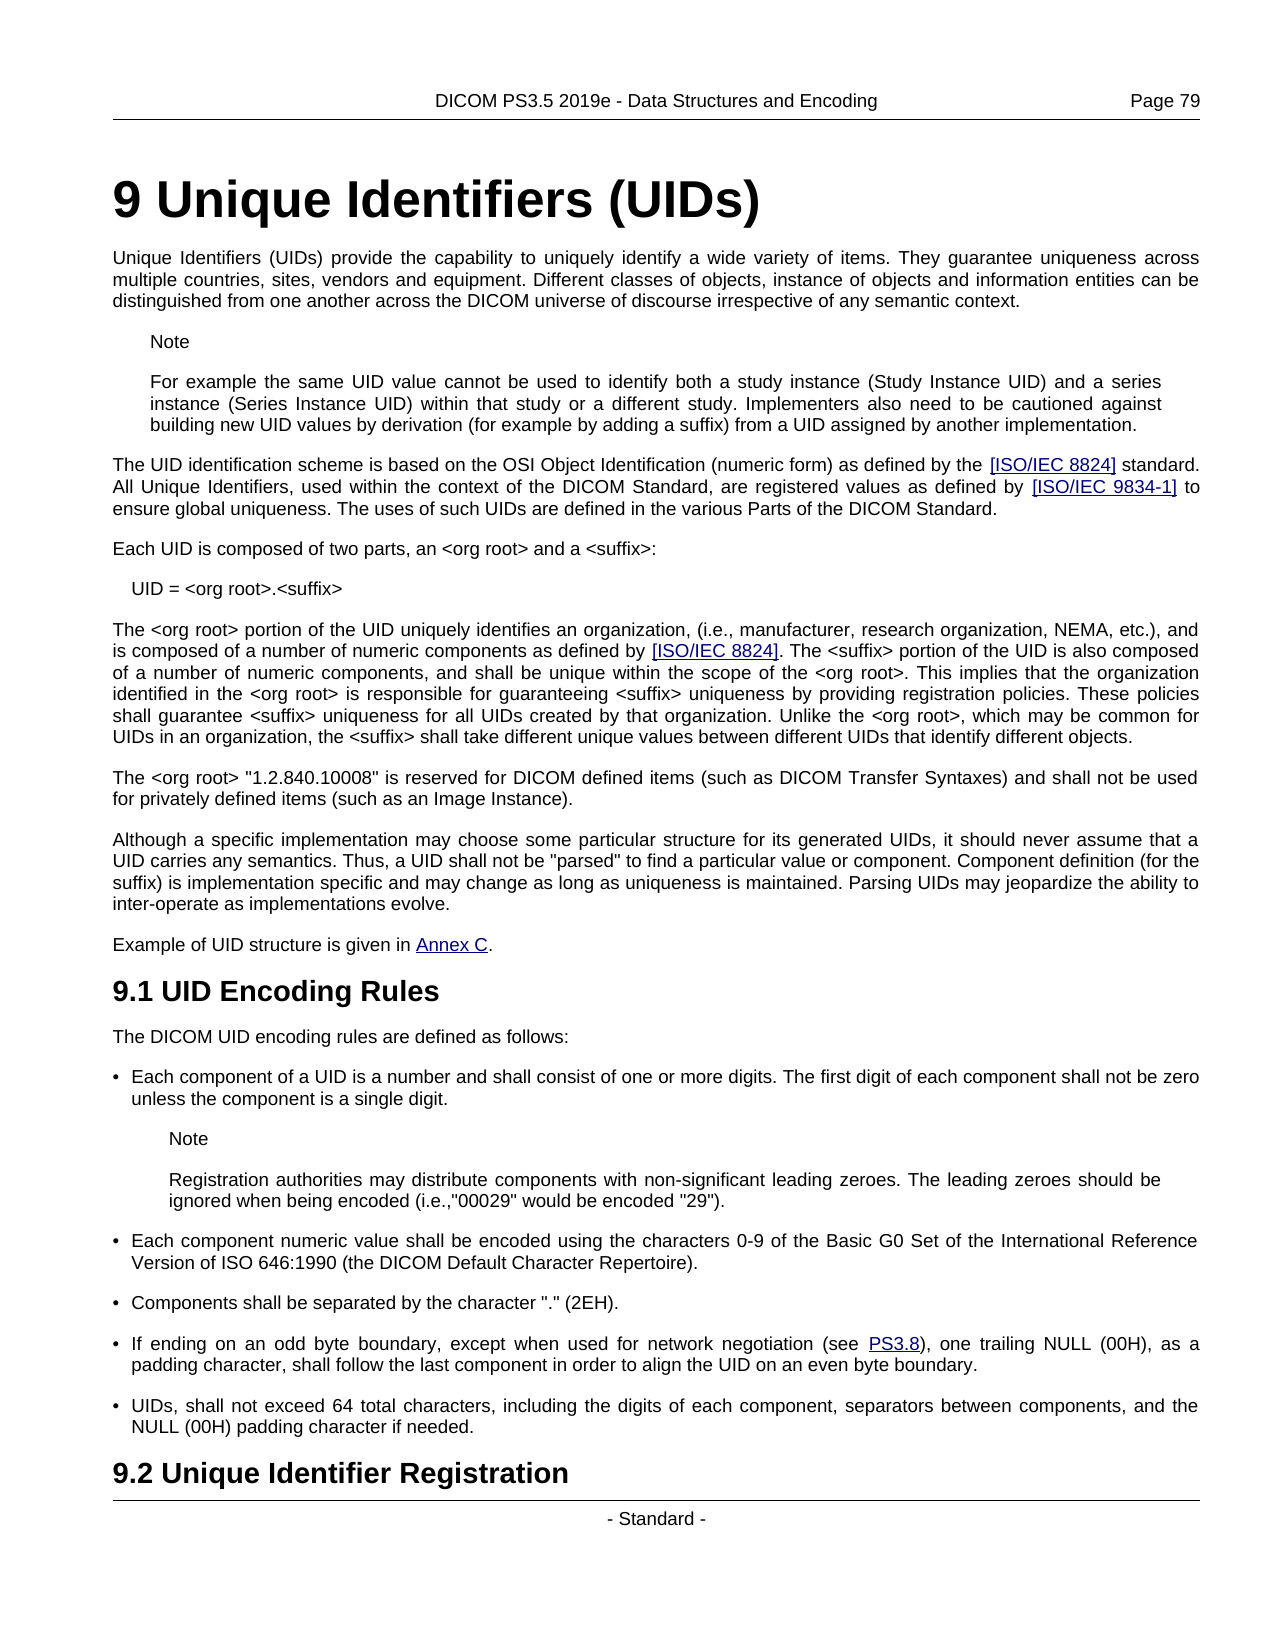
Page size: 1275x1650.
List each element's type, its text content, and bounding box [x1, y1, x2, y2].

text Example of UID structure is given in Annex C. [112, 933, 1200, 955]
text The DICOM UID encoding rules are defined as follows: [112, 1026, 1200, 1047]
text 9.1 UID Encoding Rules [112, 974, 1200, 1007]
text Registration authorities may distribute components with non-significant leading zeroes. The leading zeroes should be ignored when being encoded (i.e.,"00029" would be encoded "29"). [169, 1168, 1162, 1212]
text Although a specific implementation may choose some particular structure for its generated UIDs, it should never assume that a UID carries any semantics. Thus, a UID shall not be "parsed" to find a particular value or component. Component definition (for the suffix) is implementation specific and may change as long as uniqueness is maintained. Parsing UIDs may jeopardize the ability to inter-operate as implementations evolve. [112, 828, 1200, 914]
text The <org root> portion of the UID uniquely identifies an organization, (i.e., manufacturer, research organization, NEMA, etc.), and is composed of a number of numeric components as defined by [ISO/IEC 8824]. The <suffix> portion of the UID is also composed of a number of numeric components, and shall be unique within the scope of the <org root>. This implies that the organization identified in the <org root> is responsible for guaranteeing <suffix> uniqueness by providing registration policies. These policies shall guarantee <suffix> uniqueness for all UIDs created by that organization. Unlike the <org root>, which may be common for UIDs in an organization, the <suffix> shall take different unique values between different UIDs that identify different objects. [112, 618, 1200, 748]
text The <org root> "1.2.840.10008" is reserved for DICOM defined items (such as DICOM Transfer Syntaxes) and shall not be used for privately defined items (such as an Image Instance). [112, 766, 1200, 809]
text 9.2 Unique Identifier Registration [112, 1456, 1200, 1490]
text Unique Identifiers (UIDs) provide the capability to uniquely identify a wide variety of items. They guarantee uniqueness across multiple countries, sites, vendors and equipment. Different classes of objects, instance of objects and information entities can be distinguished from one another across the DICOM universe of discourse irrespective of any semantic context. [112, 247, 1200, 312]
text • UIDs, shall not exceed 64 total characters, including the digits of each component, separators between components, and the NULL (00H) padding character if needed. [112, 1394, 1200, 1437]
text Each UID is composed of two parts, an <org root> and a <suffix>: [112, 538, 1200, 559]
text 9 Unique Identifiers (UIDs) [112, 169, 1200, 228]
text Note [169, 1128, 1162, 1150]
text • Each component of a UID is a number and shall consist of one or more digits. The first digit of each component shall not be zero unless the component is a single digit. [112, 1066, 1200, 1109]
text • Components shall be separated by the character "." (2EH). [112, 1292, 1200, 1314]
text The UID identification scheme is based on the OSI Object Identification (numeric form) as defined by the [ISO/IEC 8824] standard. All Unique Identifiers, used within the context of the DICOM Standard, are registered values as defined by [ISO/IEC 9834-1] to ensure global uniqueness. The uses of such UIDs are defined in the various Parts of the DICOM Standard. [112, 454, 1200, 519]
text For example the same UID value cannot be used to identify both a study instance (Study Instance UID) and a series instance (Series Instance UID) within that study or a different study. Implementers also need to be cautioned against building new UID values by derivation (for example by adding a suffix) from a UID assigned by another implementation. [150, 371, 1162, 436]
text • If ending on an odd byte boundary, except when used for network negotiation (see PS3.8), one trailing NULL (00H), as a padding character, shall follow the last component in order to align the UID on an even byte boundary. [112, 1332, 1200, 1376]
text UID = <org root>.<suffix> [131, 578, 1200, 599]
text • Each component numeric value shall be encoded using the characters 0-9 of the Basic G0 Set of the International Reference Version of ISO 646:1990 (the DICOM Default Character Repertoire). [112, 1230, 1200, 1273]
text Note [150, 331, 1162, 352]
